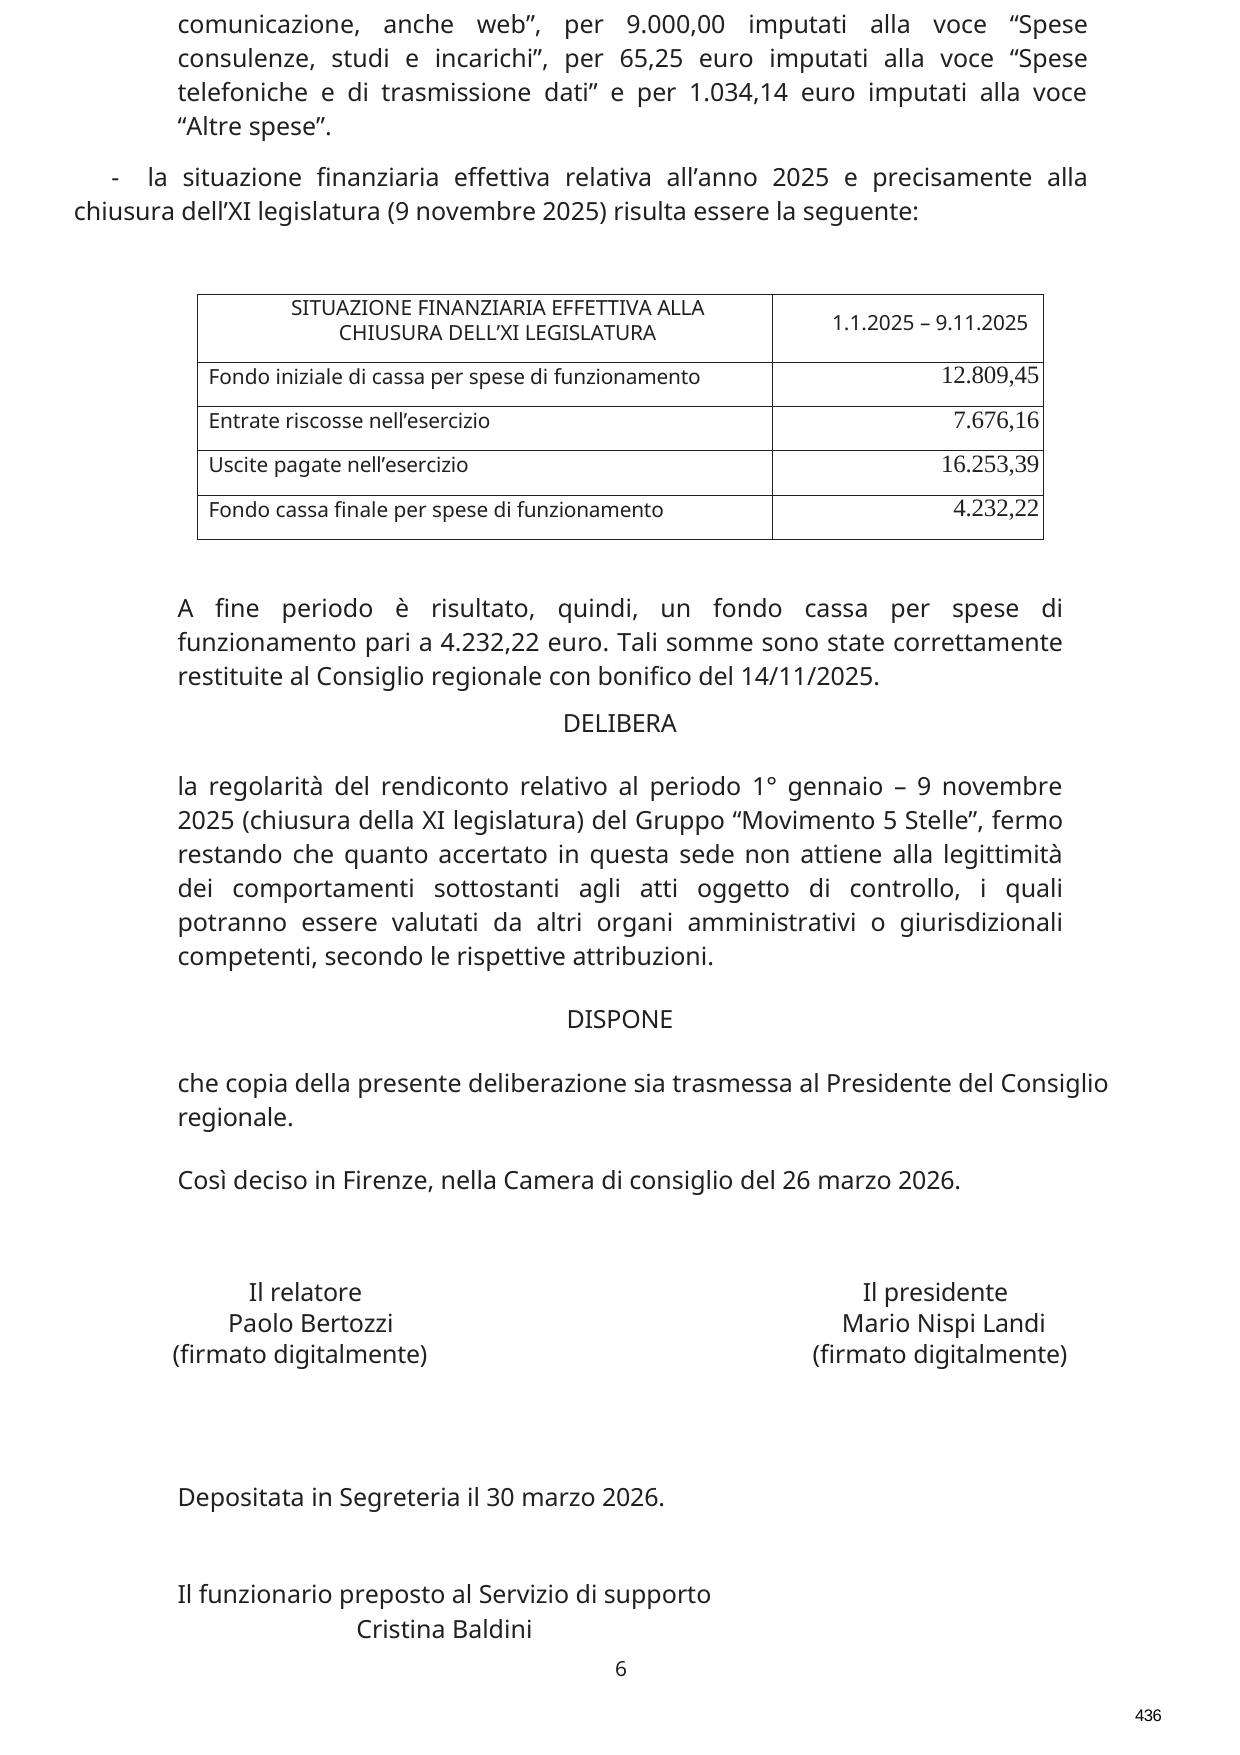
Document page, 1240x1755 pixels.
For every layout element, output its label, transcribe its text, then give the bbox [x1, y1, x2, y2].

table_cell Fondo iniziale di cassa per spese di funzionamento [198, 363, 772, 406]
list la situazione finanziaria effettiva relativa all’anno 2025 e precisamente alla chiusura dell’XI legislatura (9 novembre 2025) risulta essere la seguente: [74, 159, 1088, 227]
table_cell 4.232,22 [773, 496, 1043, 539]
subtitle DELIBERA [74, 705, 1166, 739]
subtitle DISPONE [74, 1002, 1166, 1036]
text la regolarità del rendiconto relativo al periodo 1° gennaio – 9 novembre 2025 (chiusura della XI legislatura) del Gruppo “Movimento 5 Stelle”, fermo restando che quanto accertato in questa sede non attiene alla legittimità dei comportamenti sottostanti agli atti oggetto di controllo, i quali potranno essere valutati da altri organi amministrativi o giurisdizionali competenti, secondo le rispettive attribuzioni. [177, 769, 1063, 973]
table_header 1.1.2025 – 9.11.2025 [773, 295, 1043, 362]
text Il relatore Il presidente [91, 1277, 1166, 1308]
text che copia della presente deliberazione sia trasmessa al Presidente del Consiglio regionale. [177, 1066, 1151, 1134]
table_cell 12.809,45 [773, 363, 1043, 406]
text comunicazione, anche web”, per 9.000,00 imputati alla voce “Spese consulenze, studi e incarichi”, per 65,25 euro imputati alla voce “Spese telefoniche e di trasmissione dati” e per 1.034,14 euro imputati alla voce “Altre spese”. [177, 6, 1088, 143]
table_cell Fondo cassa finale per spese di funzionamento [198, 496, 772, 539]
text Il funzionario preposto al Servizio di supporto Cristina Baldini [177, 1577, 772, 1645]
table_cell Entrate riscosse nell’esercizio [198, 407, 772, 450]
text Paolo Bertozzi Mario Nispi Landi [108, 1308, 1166, 1339]
text (firmato digitalmente) (firmato digitalmente) [74, 1339, 1166, 1370]
table_header SITUAZIONE FINANZIARIA EFFETTIVA ALLA CHIUSURA DELL’XI LEGISLATURA [198, 295, 772, 362]
text Così deciso in Firenze, nella Camera di consiglio del 26 marzo 2026. [177, 1163, 1166, 1197]
text A fine periodo è risultato, quindi, un fondo cassa per spese di funzionamento pari a 4.232,22 euro. Tali somme sono state correttamente restituite al Consiglio regionale con bonifico del 14/11/2025. [177, 591, 1063, 693]
table_cell Uscite pagate nell’esercizio [198, 451, 772, 494]
table_cell 16.253,39 [773, 451, 1043, 494]
table_cell 7.676,16 [773, 407, 1043, 450]
text Depositata in Segreteria il 30 marzo 2026. [177, 1480, 1166, 1514]
